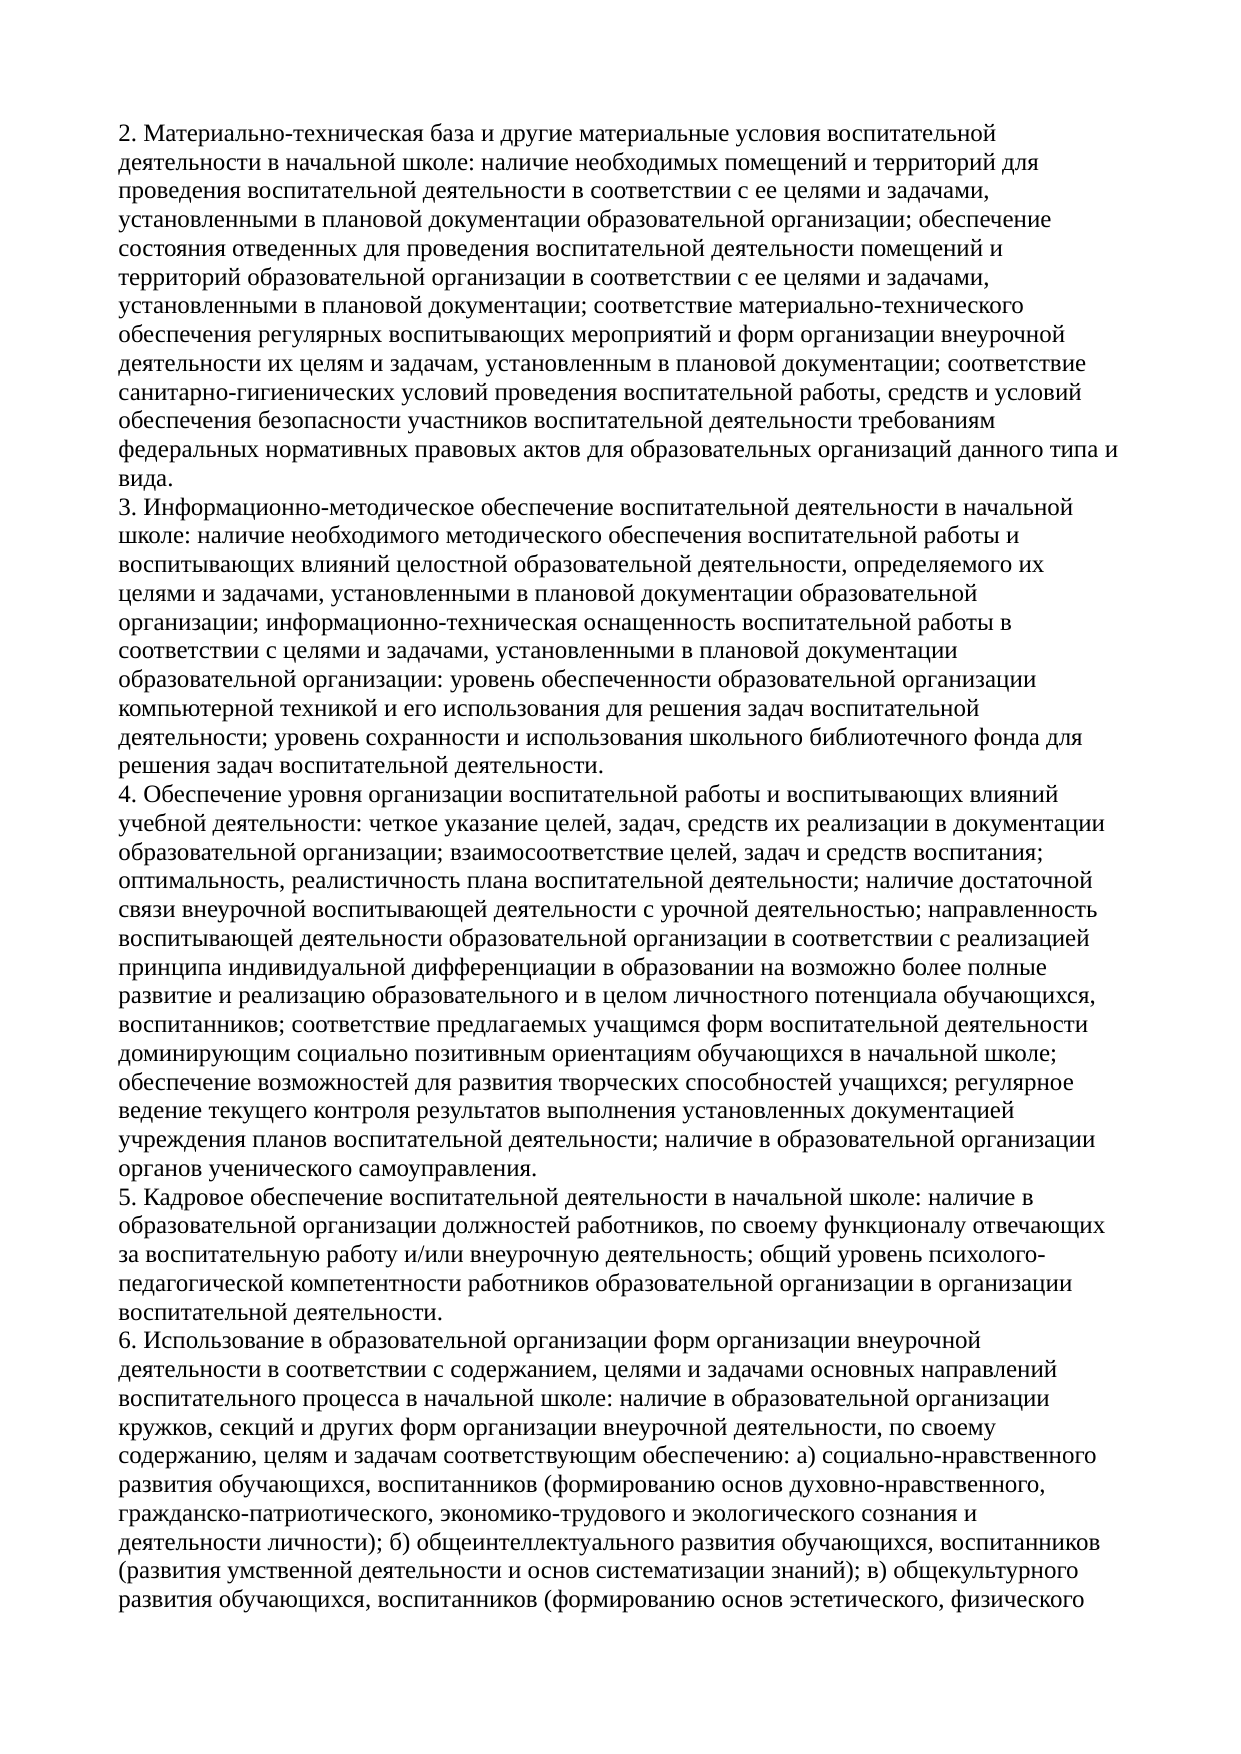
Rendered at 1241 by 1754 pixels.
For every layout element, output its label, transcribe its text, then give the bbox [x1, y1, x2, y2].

text 6. Использование в образовательной организации форм организации внеурочной деятельности в соответствии с содержанием, целями и задачами основных направлений воспитательного процесса в начальной школе: наличие в образовательной организации кружков, секций и других форм организации внеурочной деятельности, по своему содержанию, целям и задачам соответствующим обеспечению: а) социально-нравственного развития обучающихся, воспитанников (формированию основ духовно-нравственного, гражданско-патриотического, экономико-трудового и экологического сознания и деятельности личности); б) общеинтеллектуального развития обучающихся, воспитанников (развития умственной деятельности и основ систематизации знаний); в) общекультурного развития обучающихся, воспитанников (формированию основ эстетического, физического [118, 1326, 1122, 1613]
text 3. Информационно-методическое обеспечение воспитательной деятельности в начальной школе: наличие необходимого методического обеспечения воспитательной работы и воспитывающих влияний целостной образовательной деятельности, определяемого их целями и задачами, установленными в плановой документации образовательной организации; информационно-техническая оснащенность воспитательной работы в соответствии с целями и задачами, установленными в плановой документации образовательной организации: уpовень обеспеченности образовательной организации компьютеpной техникой и его использования для решения задач воспитательной деятельности; уpовень сохpанности и использования школьного библиотечного фонда для решения задач воспитательной деятельности. [118, 492, 1122, 779]
text 5. Кадровое обеспечение воспитательной деятельности в начальной школе: наличие в образовательной организации должностей работников, по своему функционалу отвечающих за воспитательную работу и/или внеурочную деятельность; общий уровень психолого-педагогической компетентности работников образовательной организации в организации воспитательной деятельности. [118, 1182, 1122, 1326]
text 4. Обеспечение уровня организации воспитательной работы и воспитывающих влияний учебной деятельности: четкое указание целей, задач, средств их реализации в документации образовательной организации; взаимосоответствие целей, задач и средств воспитания; оптимальность, реалистичность плана воспитательной деятельности; наличие достаточной связи внеурочной воспитывающей деятельности с урочной деятельностью; направленность воспитывающей деятельности образовательной организации в соответствии с реализацией принципа индивидуальной дифференциации в образовании на возможно более полные развитие и реализацию образовательного и в целом личностного потенциала обучающихся, воспитанников; соответствие предлагаемых учащимся форм воспитательной деятельности доминирующим социально позитивным ориентациям обучающихся в начальной школе; обеспечение возможностей для развития творческих способностей учащихся; регулярное ведение текущего контроля результатов выполнения установленных документацией учреждения планов воспитательной деятельности; наличие в образовательной организации органов ученического самоуправления. [118, 779, 1122, 1182]
text 2. Материально-техническая база и другие материальные условия воспитательной деятельности в начальной школе: наличие необходимых помещений и территорий для проведения воспитательной деятельности в соответствии с ее целями и задачами, установленными в плановой документации образовательной организации; обеспечение состояния отведенных для проведения воспитательной деятельности помещений и территорий образовательной организации в соответствии с ее целями и задачами, установленными в плановой документации; соответствие материально-технического обеспечения регулярных воспитывающих мероприятий и форм организации внеурочной деятельности их целям и задачам, установленным в плановой документации; соответствие санитарно-гигиенических условий проведения воспитательной работы, средств и условий обеспечения безопасности участников воспитательной деятельности требованиям федеральных нормативных правовых актов для образовательных организаций данного типа и вида. [118, 118, 1122, 492]
